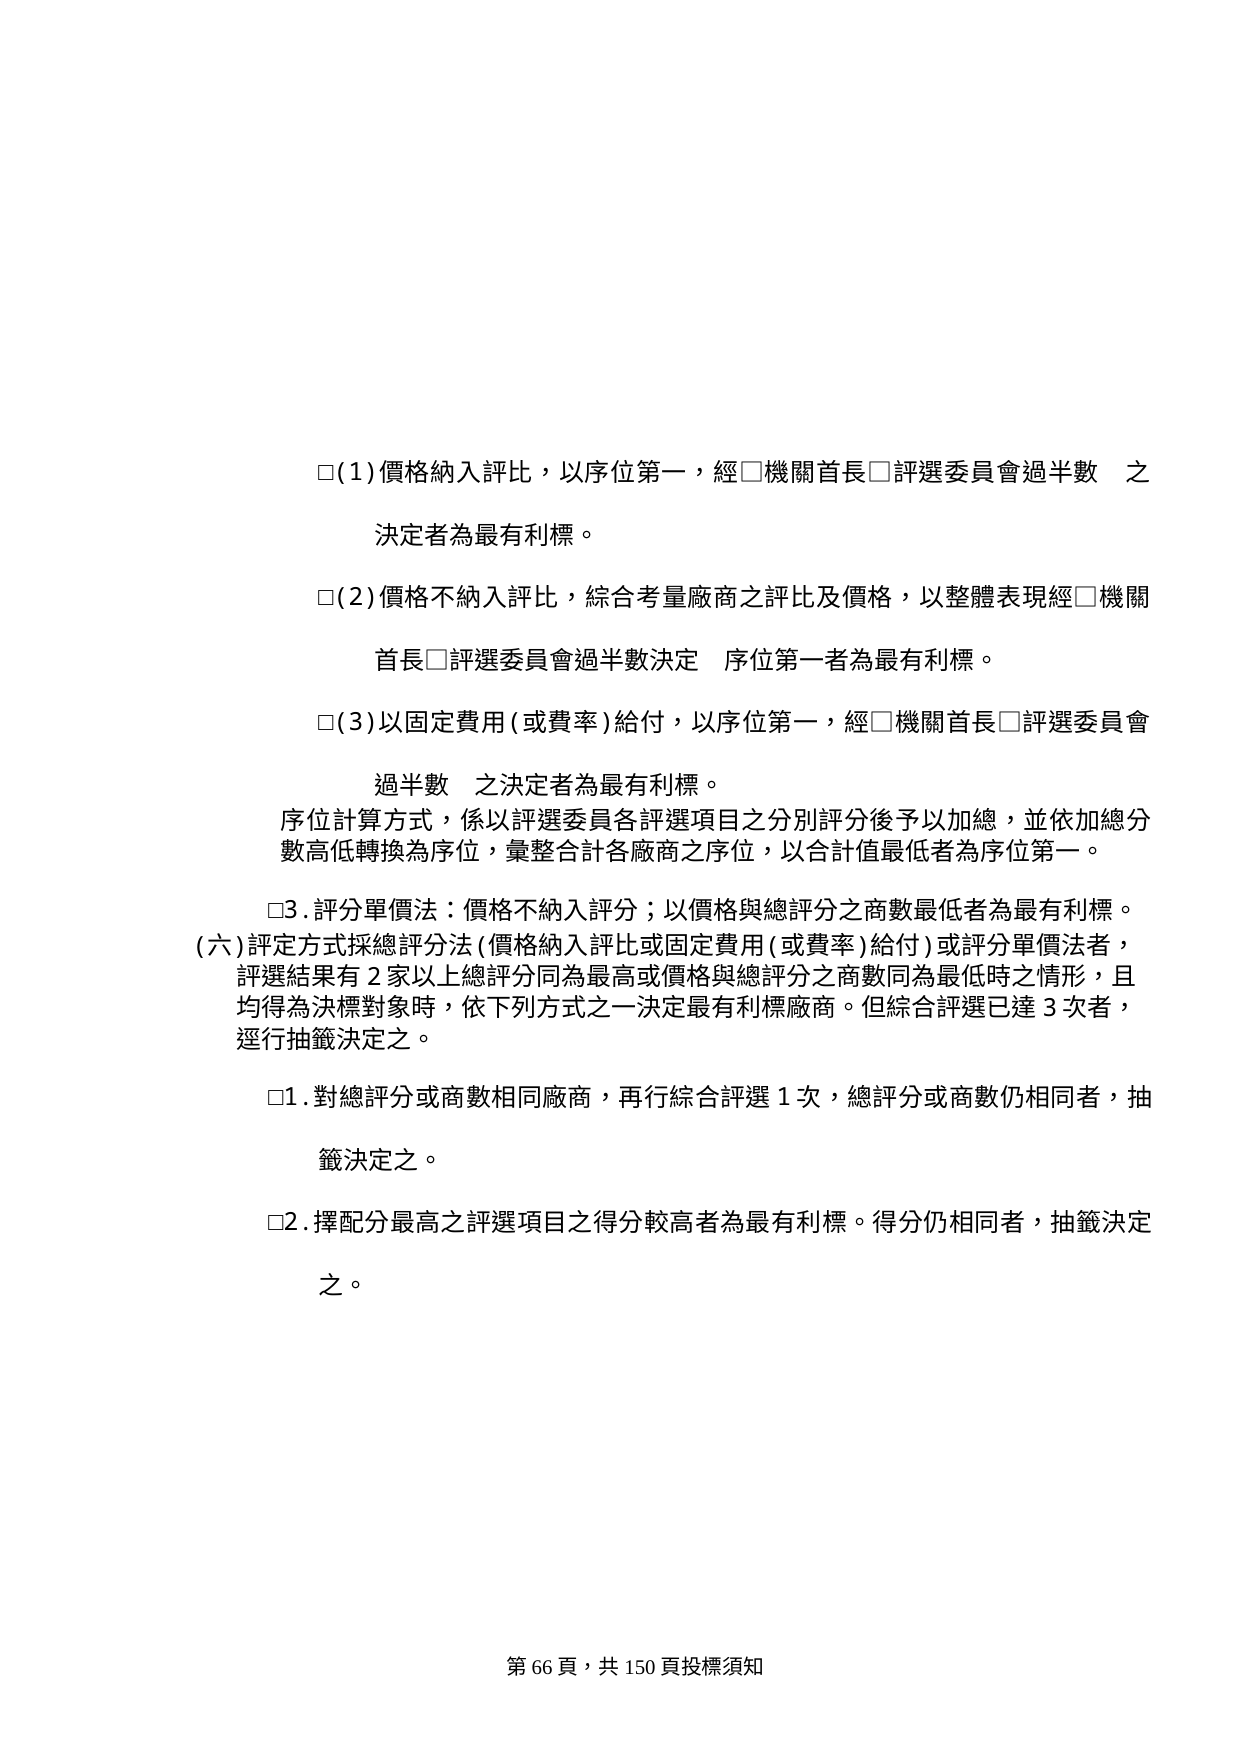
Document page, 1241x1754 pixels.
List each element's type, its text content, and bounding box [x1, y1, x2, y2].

text 序位計算方式，係以評選委員各評選項目之分別評分後予以加總，並依加總分數高低轉換為序位，彙整合計各廠商之序位，以合計值最低者為序位第一。 [281, 804, 1152, 867]
text □(3)以固定費用(或費率)給付，以序位第一，經□機關首長□評選委員會過半數 之決定者為最有利標。 [318, 679, 1152, 804]
text □1.對總評分或商數相同廠商，再行綜合評選1次，總評分或商數仍相同者，抽籤決定之。 [268, 1054, 1152, 1179]
text □(1)價格納入評比，以序位第一，經□機關首長□評選委員會過半數 之決定者為最有利標。 [318, 429, 1152, 554]
text □2.擇配分最高之評選項目之得分較高者為最有利標。得分仍相同者，抽籤決定之。 [268, 1179, 1152, 1304]
text □3.評分單價法：價格不納入評分；以價格與總評分之商數最低者為最有利標。 [268, 867, 1152, 929]
text □(2)價格不納入評比，綜合考量廠商之評比及價格，以整體表現經□機關首長□評選委員會過半數決定 序位第一者為最有利標。 [318, 554, 1152, 679]
text (六)評定方式採總評分法(價格納入評比或固定費用(或費率)給付)或評分單價法者，評選結果有2家以上總評分同為最高或價格與總評分之商數同為最低時之情形，且均得為決標對象時，依下列方式之一決定最有利標廠商。但綜合評選已達3次者，逕行抽籤決定之。 [192, 929, 1137, 1054]
